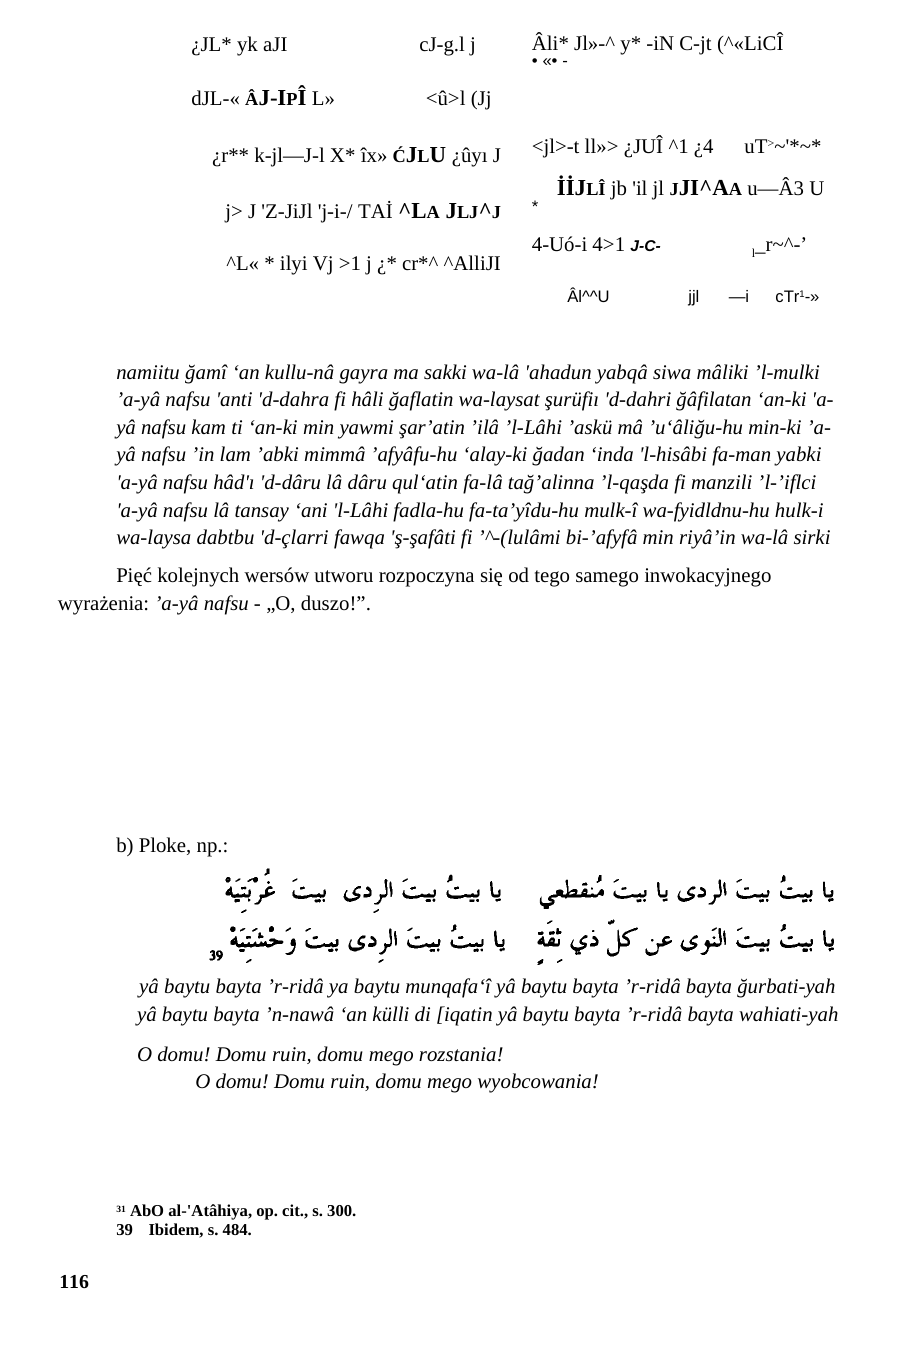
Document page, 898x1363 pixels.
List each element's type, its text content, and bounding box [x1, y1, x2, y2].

text <jl>-t ll»> ¿JUÎ ^1 ¿4 uT>~'*~* [532, 133, 837, 158]
text • «• - [532, 54, 837, 69]
text İİJlî jb 'il jl jJI^Aa u—Â3 U [532, 174, 837, 201]
picture [539, 875, 834, 909]
text b) Ploke, np.: [58, 832, 841, 857]
text ¿r** k-jl—J-l X* îx» ćJlU ¿ûyı J j> J 'Z-JiJl 'j-i-/ TAİ ^La Jlj^j ^L« * ilyi Vj >1 j ¿* cr*^ ^AlliJI [191, 141, 501, 275]
text dJL-« âJ-IpÎ L» <û>l (Jj [191, 84, 501, 110]
text 4-Uó-i 4>1 J-C- l_r~^-’ [532, 232, 837, 260]
text 31 AbO al-'Atâhiya, op. cit., s. 300. [58, 1201, 841, 1220]
text Âli* Jl»-^ y* -iN C-jt (^«LiCÎ [532, 31, 837, 54]
picture [534, 917, 837, 968]
text 116 [59, 1270, 95, 1293]
text O domu! Domu ruin, domu mego wyobcowania! [195, 1069, 841, 1093]
text ¿JL* yk aJI cJ-g.l j [191, 32, 501, 56]
list Ibidem, s. 484. [58, 1220, 841, 1239]
text Âl^^U jjl —i cTr1-» [532, 287, 837, 306]
picture [222, 866, 504, 916]
text namiitu ğamî ‘an kullu-nâ gayra ma sakki wa-lâ 'ahadun yabqâ siwa mâliki ’l-mulki ’a-yâ nafsu 'anti 'd-dahra fi hâli ğaflatin wa-laysat şurüfiı 'd-dahri ğâfilatan ‘an-ki 'a-yâ nafsu kam ti ‘an-ki min yawmi şar’atin ’ilâ ’l-Lâhi ’askü mâ ’u‘âliğu-hu min-ki ’a-yâ nafsu ’in lam ’abki mimmâ ’afyâfu-hu ‘alay-ki ğadan ‘inda 'l-hisâbi fa-man yabki 'a-yâ nafsu hâd'ı 'd-dâru lâ dâru qul‘atin fa-lâ tağ’alinna ’l-qaşda fi manzili ’l-’iflci 'a-yâ nafsu lâ tansay ‘ani 'l-Lâhi fadla-hu fa-ta’yîdu-hu mulk-î wa-fyidldnu-hu hulk-i wa-laysa dabtbu 'd-çlarri fawqa 'ş-şafâti fi ’^-(lulâmi bi-’afyfâ min riyâ’in wa-lâ sirki [116, 359, 841, 549]
text yâ baytu bayta ’r-ridâ ya baytu munqafa‘î yâ baytu bayta ’r-ridâ bayta ğurbati-yah yâ baytu bayta ’n-nawâ ‘an külli di [iqatin yâ baytu bayta ’r-ridâ bayta wahiati-yah [137, 974, 841, 1026]
text * [532, 201, 837, 215]
picture [206, 921, 508, 966]
text O domu! Domu ruin, domu mego rozstania! [58, 1042, 841, 1066]
text Pięć kolejnych wersów utworu rozpoczyna się od tego samego inwokacyjnego wyrażenia: ’a-yâ nafsu - „O, duszo!”. [58, 563, 841, 615]
